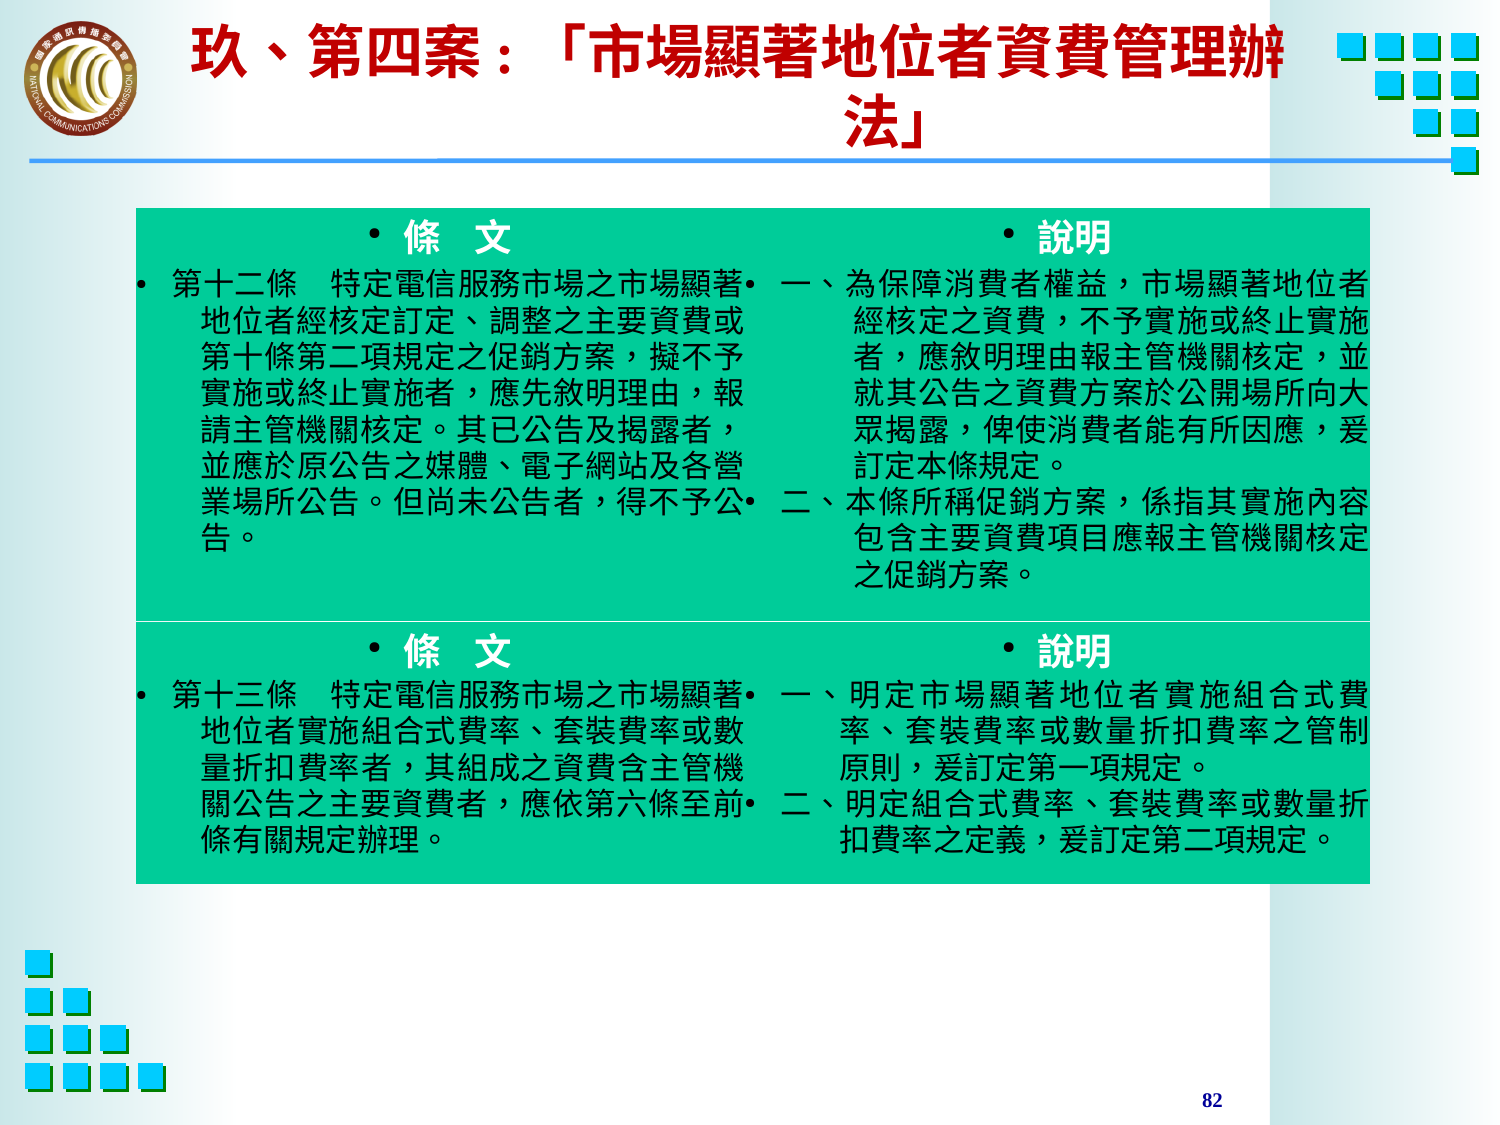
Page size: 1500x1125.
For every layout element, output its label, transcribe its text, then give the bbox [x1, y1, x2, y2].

table_header 條 文 [136, 622, 745, 678]
title 玖、第四案:「市場顯著地位者資費管理辦法」 [123, 7, 1353, 161]
table_cell 第十三條 特定電信服務市場之市場顯著地位者實施組合式費率、套裝費率或數量折扣費率者，其組成之資費含主管機關公告之主要資費者，應依第六條至前條有關規定辦理。 [136, 678, 745, 884]
table_header 說明 [745, 208, 1370, 267]
table_cell 一、為保障消費者權益，市場顯著地位者經核定之資費，不予實施或終止實施者，應敘明理由報主管機關核定，並就其公告之資費方案於公開場所向大眾揭露，俾使消費者能有所因應，爰訂定本條規定。 二、本條所稱促銷方案，係指其實施內容包含主要資費項目應報主管機關核定之促銷方案。 [745, 267, 1370, 621]
table_cell 第十二條 特定電信服務市場之市場顯著地位者經核定訂定、調整之主要資費或第十條第二項規定之促銷方案，擬不予實施或終止實施者，應先敘明理由，報請主管機關核定。其已公告及揭露者，並應於原公告之媒體、電子網站及各營業場所公告。但尚未公告者，得不予公告。 [136, 267, 745, 621]
table_header 說明 [745, 622, 1370, 678]
table_header 條 文 [136, 208, 745, 267]
table_cell 一、明定市場顯著地位者實施組合式費率、套裝費率或數量折扣費率之管制原則，爰訂定第一項規定。 二、明定組合式費率、套裝費率或數量折扣費率之定義，爰訂定第二項規定。 [745, 678, 1370, 884]
